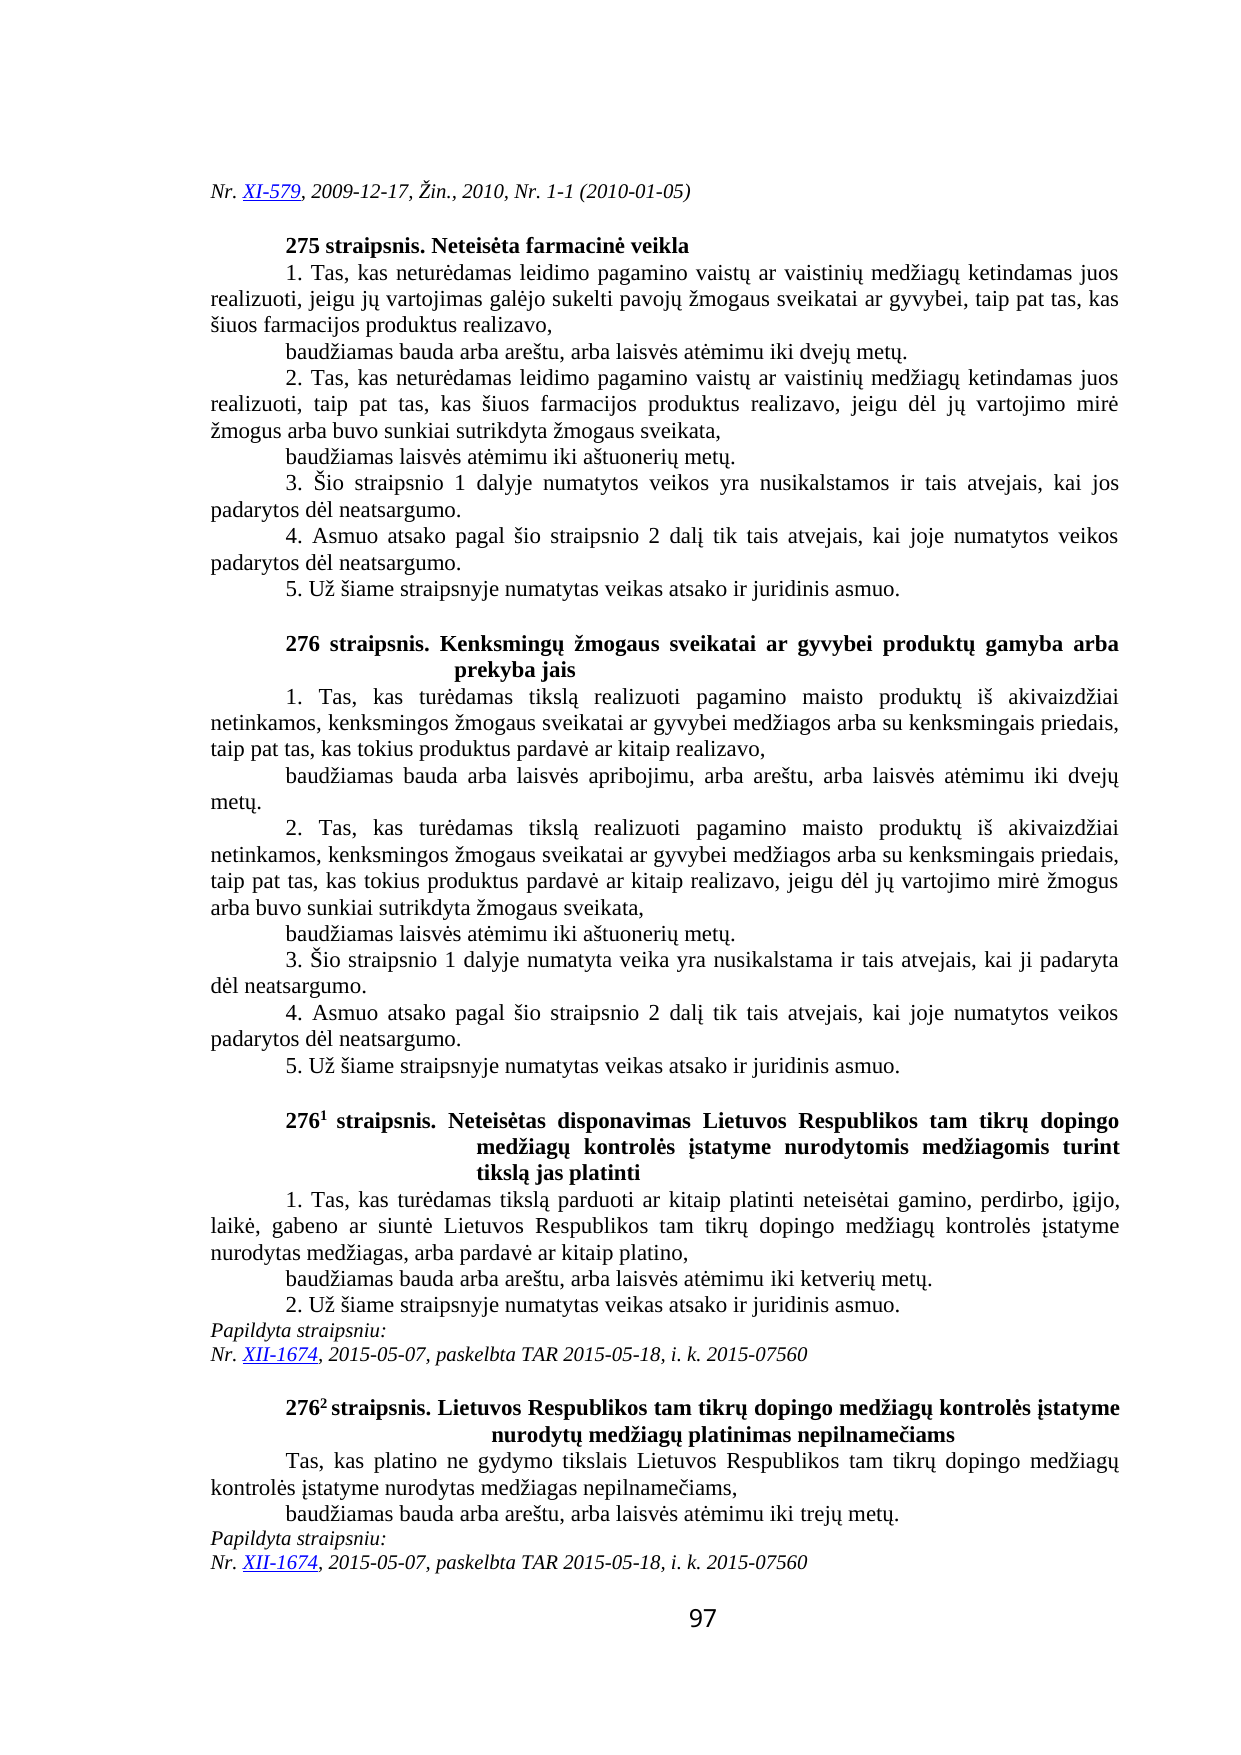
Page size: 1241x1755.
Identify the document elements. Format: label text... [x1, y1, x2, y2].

text 2. Tas, kas turėdamas tikslą realizuoti pagamino maisto produktų iš akivaizdžiai netinkamos, kenksmingos žmogaus sveikatai ar gyvybei medžiagos arba su kenksmingais priedais, taip pat tas, kas tokius produktus pardavė ar kitaip realizavo, jeigu dėl jų vartojimo mirė žmogus arba buvo sunkiai sutrikdyta žmogaus sveikata, [210, 814, 1120, 920]
text 1. Tas, kas turėdamas tikslą realizuoti pagamino maisto produktų iš akivaizdžiai netinkamos, kenksmingos žmogaus sveikatai ar gyvybei medžiagos arba su kenksmingais priedais, taip pat tas, kas tokius produktus pardavė ar kitaip realizavo, [210, 683, 1120, 762]
text baudžiamas laisvės atėmimu iki aštuonerių metų. [210, 920, 1120, 946]
text 2762 straipsnis. Lietuvos Respublikos tam tikrų dopingo medžiagų kontrolės įstatyme nurodytų medžiagų platinimas nepilnamečiams [285, 1394, 1120, 1447]
text Nr. XI-579, 2009-12-17, Žin., 2010, Nr. 1-1 (2010-01-05) [210, 179, 1120, 203]
text 275 straipsnis. Neteisėta farmacinė veikla [210, 232, 1120, 259]
text 5. Už šiame straipsnyje numatytas veikas atsako ir juridinis asmuo. [210, 1052, 1120, 1078]
text 1. Tas, kas turėdamas tikslą parduoti ar kitaip platinti neteisėtai gamino, perdirbo, įgijo, laikė, gabeno ar siuntė Lietuvos Respublikos tam tikrų dopingo medžiagų kontrolės įstatyme nurodytas medžiagas, arba pardavė ar kitaip platino, [210, 1186, 1120, 1265]
text 4. Asmuo atsako pagal šio straipsnio 2 dalį tik tais atvejais, kai joje numatytos veikos padarytos dėl neatsargumo. [210, 522, 1120, 575]
text 4. Asmuo atsako pagal šio straipsnio 2 dalį tik tais atvejais, kai joje numatytos veikos padarytos dėl neatsargumo. [210, 999, 1120, 1052]
text 2. Už šiame straipsnyje numatytas veikas atsako ir juridinis asmuo. [210, 1291, 1120, 1318]
text Nr. XII-1674, 2015-05-07, paskelbta TAR 2015-05-18, i. k. 2015-07560 [210, 1550, 1120, 1574]
text baudžiamas bauda arba areštu, arba laisvės atėmimu iki ketverių metų. [210, 1265, 1120, 1291]
text 2761 straipsnis. Neteisėtas disponavimas Lietuvos Respublikos tam tikrų dopingo medžiagų kontrolės įstatyme nurodytomis medžiagomis turint tikslą jas platinti [285, 1107, 1120, 1186]
text baudžiamas laisvės atėmimu iki aštuonerių metų. [210, 443, 1120, 469]
text baudžiamas bauda arba laisvės apribojimu, arba areštu, arba laisvės atėmimu iki dvejų metų. [210, 762, 1120, 814]
text Tas, kas platino ne gydymo tikslais Lietuvos Respublikos tam tikrų dopingo medžiagų kontrolės įstatyme nurodytas medžiagas nepilnamečiams, [210, 1447, 1120, 1500]
text 3. Šio straipsnio 1 dalyje numatyta veika yra nusikalstama ir tais atvejais, kai ji padaryta dėl neatsargumo. [210, 946, 1120, 999]
text Papildyta straipsniu: [210, 1318, 1120, 1342]
text 1. Tas, kas neturėdamas leidimo pagamino vaistų ar vaistinių medžiagų ketindamas juos realizuoti, jeigu jų vartojimas galėjo sukelti pavojų žmogaus sveikatai ar gyvybei, taip pat tas, kas šiuos farmacijos produktus realizavo, [210, 259, 1120, 338]
text baudžiamas bauda arba areštu, arba laisvės atėmimu iki trejų metų. [210, 1500, 1120, 1526]
text 276 straipsnis. Kenksmingų žmogaus sveikatai ar gyvybei produktų gamyba arba prekyba jais [285, 630, 1120, 683]
text Nr. XII-1674, 2015-05-07, paskelbta TAR 2015-05-18, i. k. 2015-07560 [210, 1342, 1120, 1366]
text Papildyta straipsniu: [210, 1526, 1120, 1550]
text baudžiamas bauda arba areštu, arba laisvės atėmimu iki dvejų metų. [210, 338, 1120, 364]
text 3. Šio straipsnio 1 dalyje numatytos veikos yra nusikalstamos ir tais atvejais, kai jos padarytos dėl neatsargumo. [210, 469, 1120, 522]
text 5. Už šiame straipsnyje numatytas veikas atsako ir juridinis asmuo. [210, 575, 1120, 601]
text 2. Tas, kas neturėdamas leidimo pagamino vaistų ar vaistinių medžiagų ketindamas juos realizuoti, taip pat tas, kas šiuos farmacijos produktus realizavo, jeigu dėl jų vartojimo mirė žmogus arba buvo sunkiai sutrikdyta žmogaus sveikata, [210, 364, 1120, 443]
